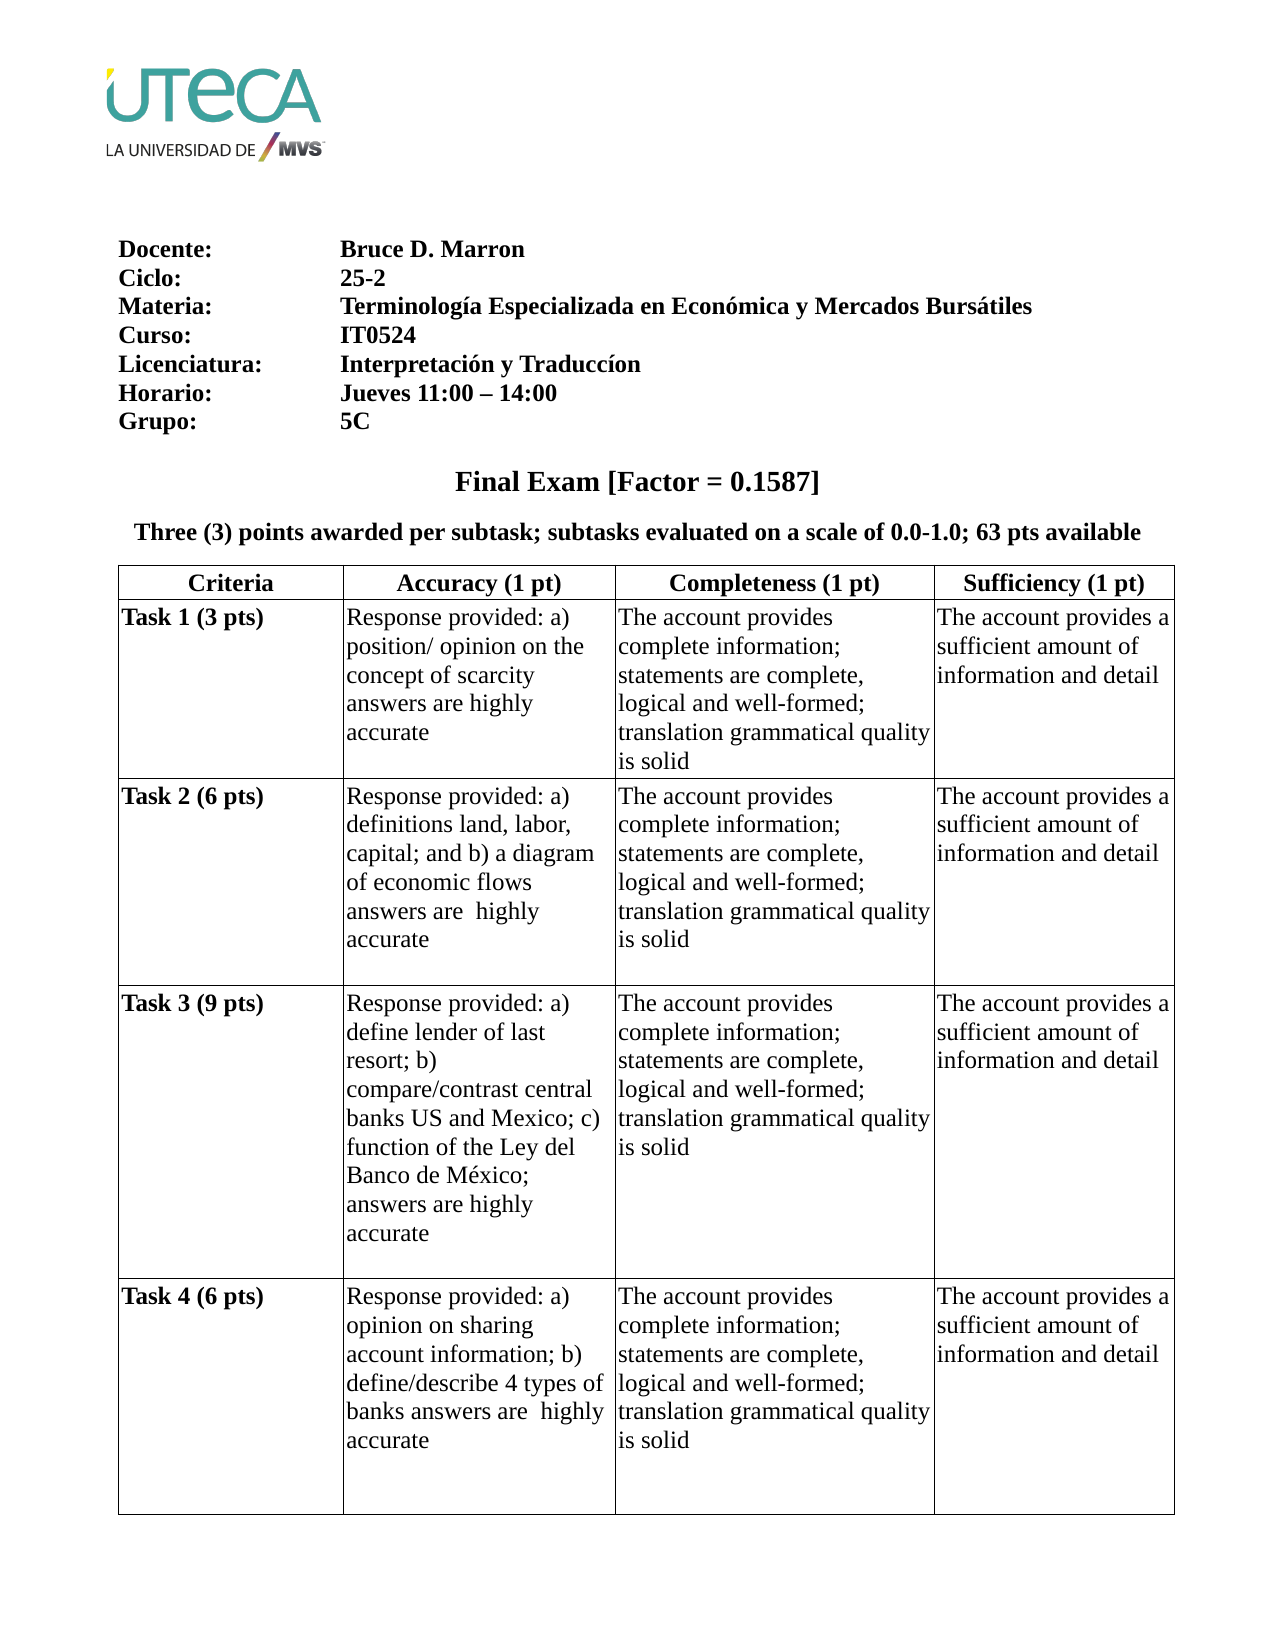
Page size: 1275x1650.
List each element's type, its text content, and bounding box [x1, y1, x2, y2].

table_cell The account provides complete information; statements are complete, logical and well-formed; translation grammatical quality is solid [616, 600, 934, 778]
table_cell Task 3 (9 pts) [119, 986, 343, 1278]
table_cell Response provided: a) position/ opinion on the concept of scarcity answers are highly accurate [344, 600, 615, 778]
text Three (3) points awarded per subtask; subtasks evaluated on a scale of 0.0-1.0; 63 pts available [118, 517, 1157, 546]
text Curso: IT0524 [118, 320, 1157, 349]
table_cell The account provides complete information; statements are complete, logical and well-formed; translation grammatical quality is solid [616, 779, 934, 985]
text Docente: Bruce D. Marron [118, 234, 1157, 263]
table_cell The account provides a sufficient amount of information and detail [935, 600, 1174, 778]
table_cell Response provided: a) define lender of last resort; b) compare/contrast central banks US and Mexico; c) function of the Ley del Banco de México; answers are highly accurate [344, 986, 615, 1278]
text Ciclo: 25-2 [118, 263, 1157, 291]
table_cell The account provides a sufficient amount of information and detail [935, 1279, 1174, 1514]
table_header Accuracy (1 pt) [344, 566, 615, 599]
table_cell The account provides complete information; statements are complete, logical and well-formed; translation grammatical quality is solid [616, 1279, 934, 1514]
table_cell Response provided: a) definitions land, labor, capital; and b) a diagram of economic flows answers are highly accurate [344, 779, 615, 985]
table_header Completeness (1 pt) [616, 566, 934, 599]
text Horario: Jueves 11:00 – 14:00 [118, 378, 1157, 406]
table_header Criteria [119, 566, 343, 599]
table_cell Task 4 (6 pts) [119, 1279, 343, 1514]
table_cell The account provides complete information; statements are complete, logical and well-formed; translation grammatical quality is solid [616, 986, 934, 1278]
table_cell Task 2 (6 pts) [119, 779, 343, 985]
table_header Sufficiency (1 pt) [935, 566, 1174, 599]
table_cell The account provides a sufficient amount of information and detail [935, 779, 1174, 985]
table_cell The account provides a sufficient amount of information and detail [935, 986, 1174, 1278]
picture [104, 64, 328, 166]
text Materia: Terminología Especializada en Económica y Mercados Bursátiles [118, 291, 1157, 320]
table_cell Response provided: a) opinion on sharing account information; b) define/describe 4 types of banks answers are highly accurate [344, 1279, 615, 1514]
text Grupo: 5C [118, 406, 1157, 435]
text Final Exam [Factor = 0.1587] [118, 464, 1157, 497]
table_cell Task 1 (3 pts) [119, 600, 343, 778]
text Licenciatura: Interpretación y Traduccíon [118, 349, 1157, 378]
